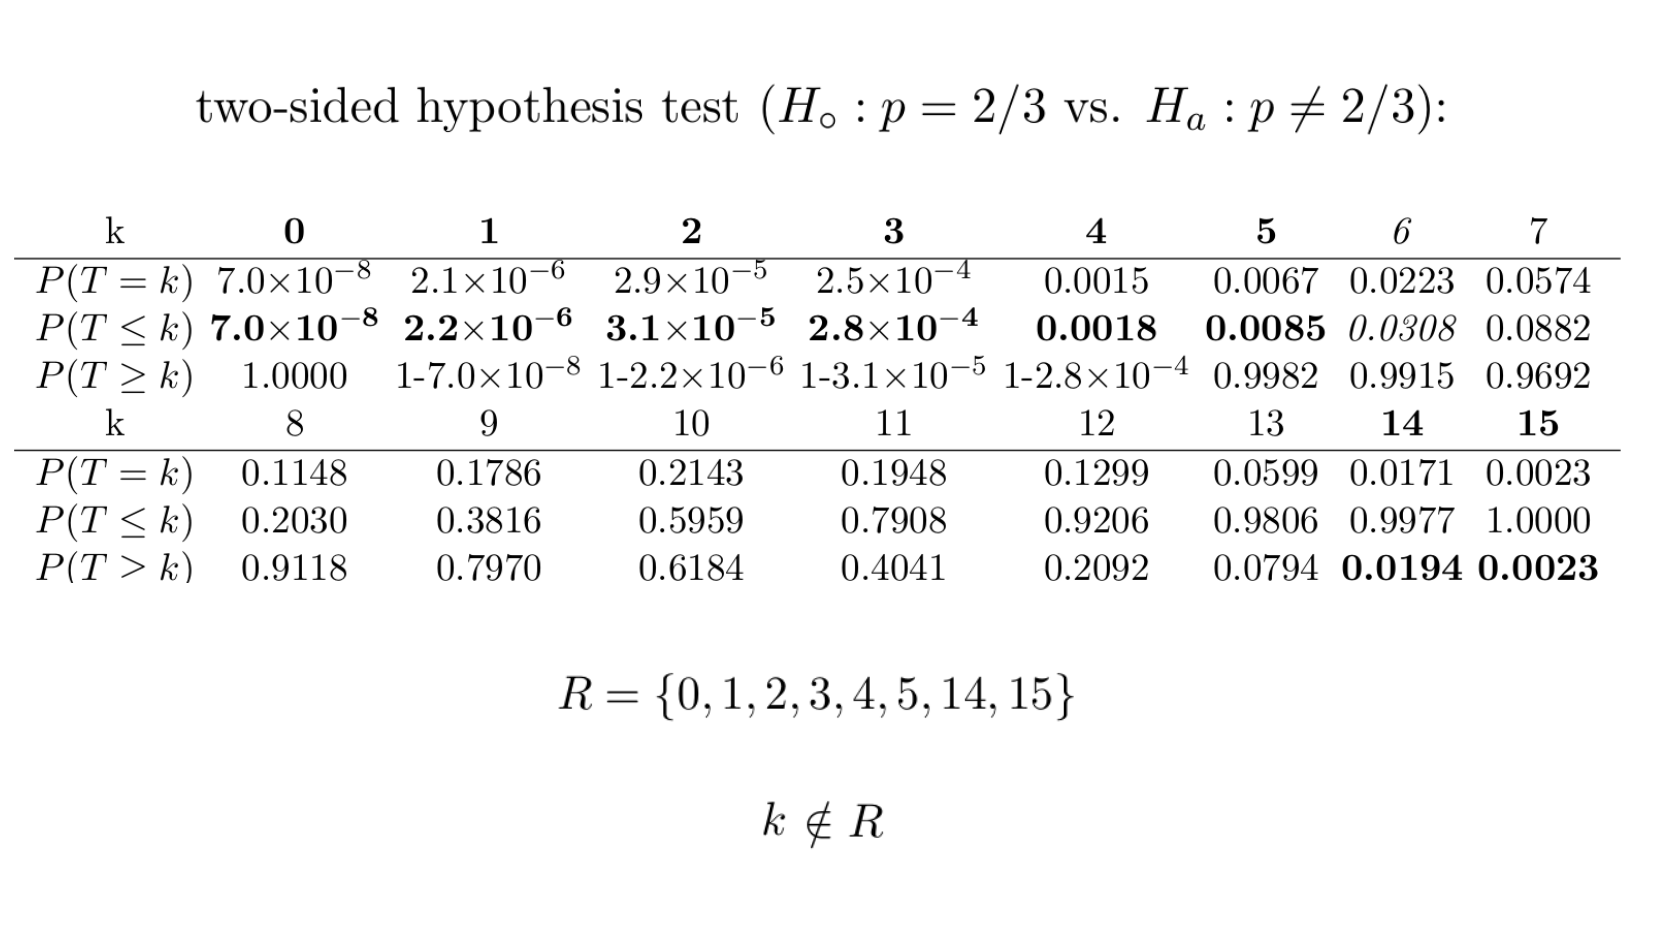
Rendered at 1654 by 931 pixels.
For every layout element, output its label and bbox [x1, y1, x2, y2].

picture [192, 70, 1450, 140]
picture [552, 663, 1089, 733]
picture [797, 791, 892, 857]
picture [746, 784, 789, 845]
picture [11, 206, 1630, 583]
